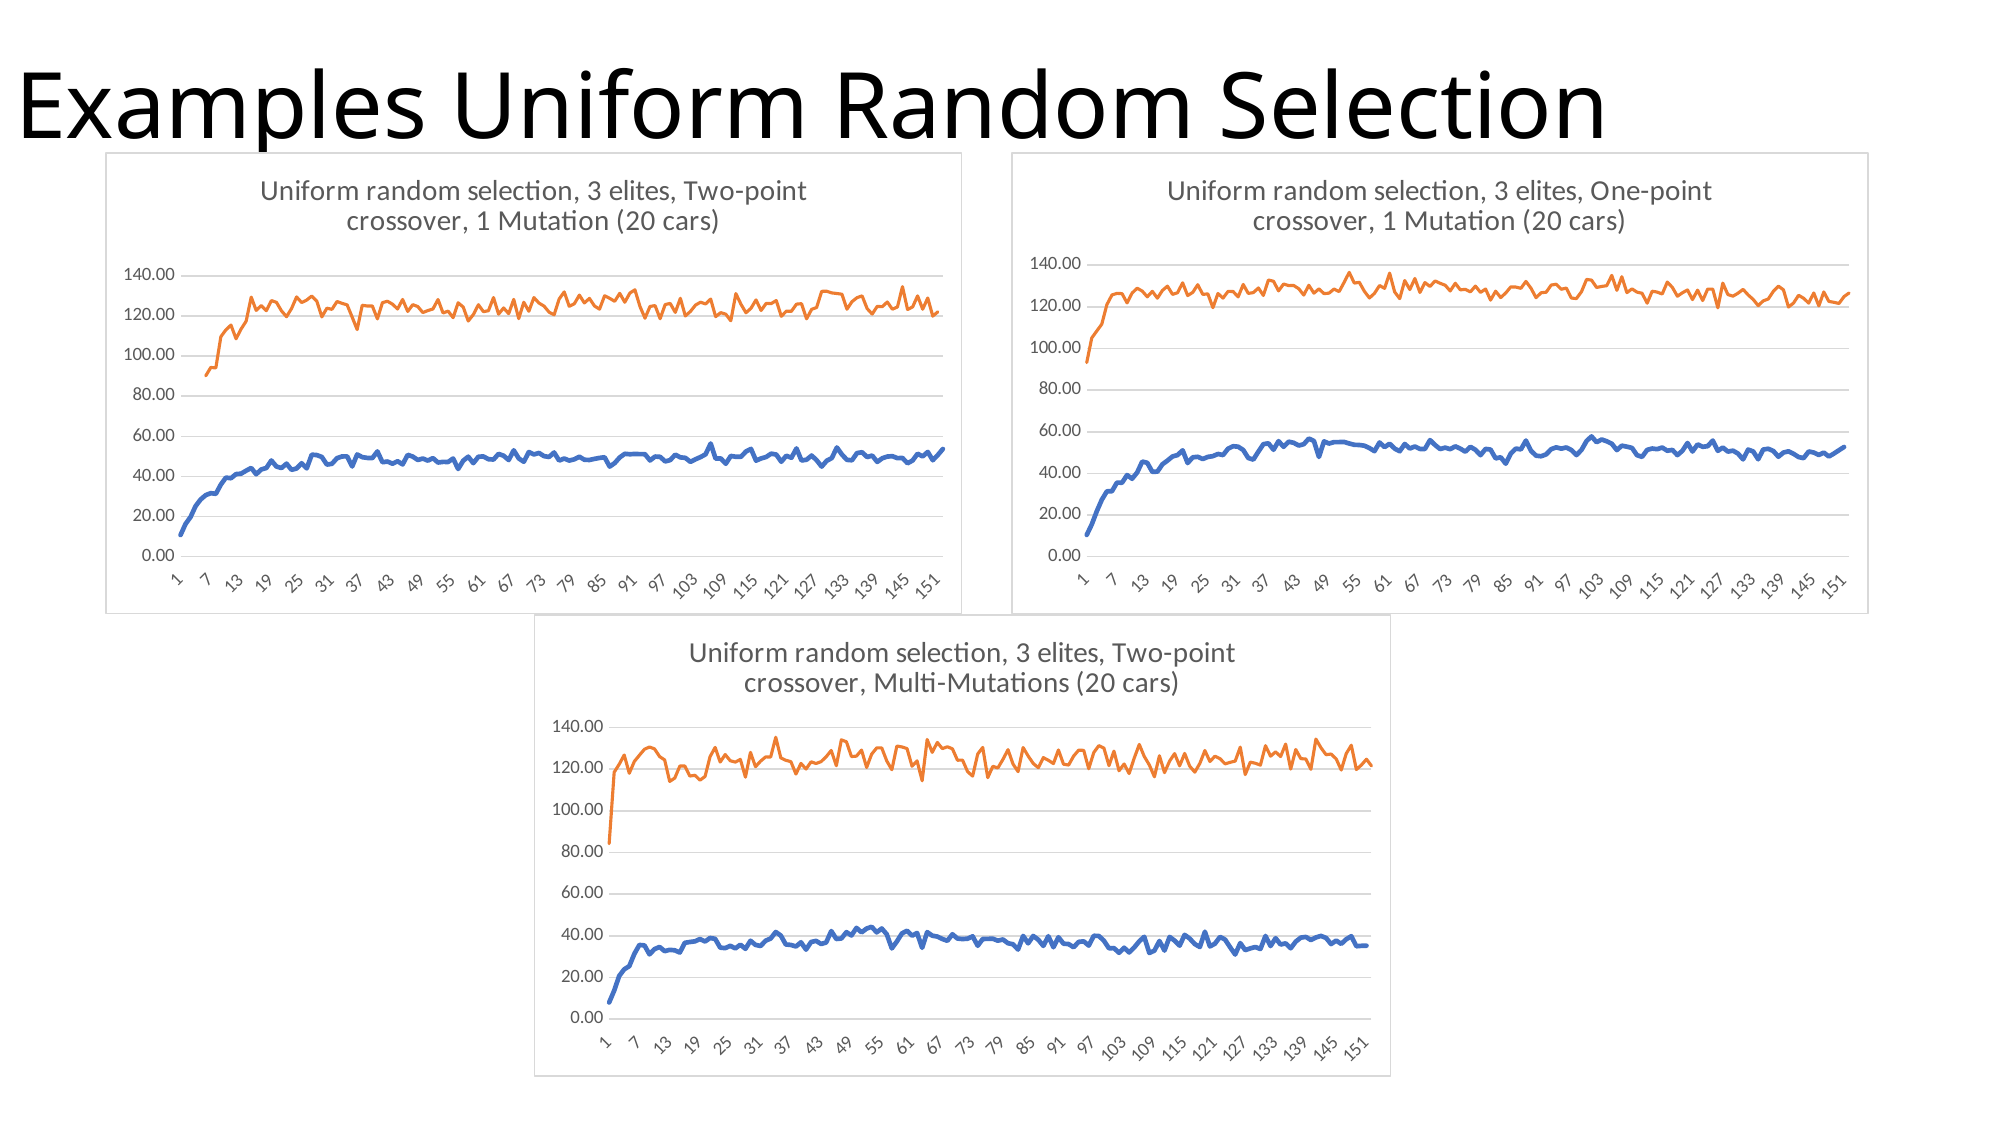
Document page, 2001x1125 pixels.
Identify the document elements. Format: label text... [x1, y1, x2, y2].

chart [105, 152, 1869, 1077]
title Examples Uniform Random Selection [0, 0, 1726, 218]
